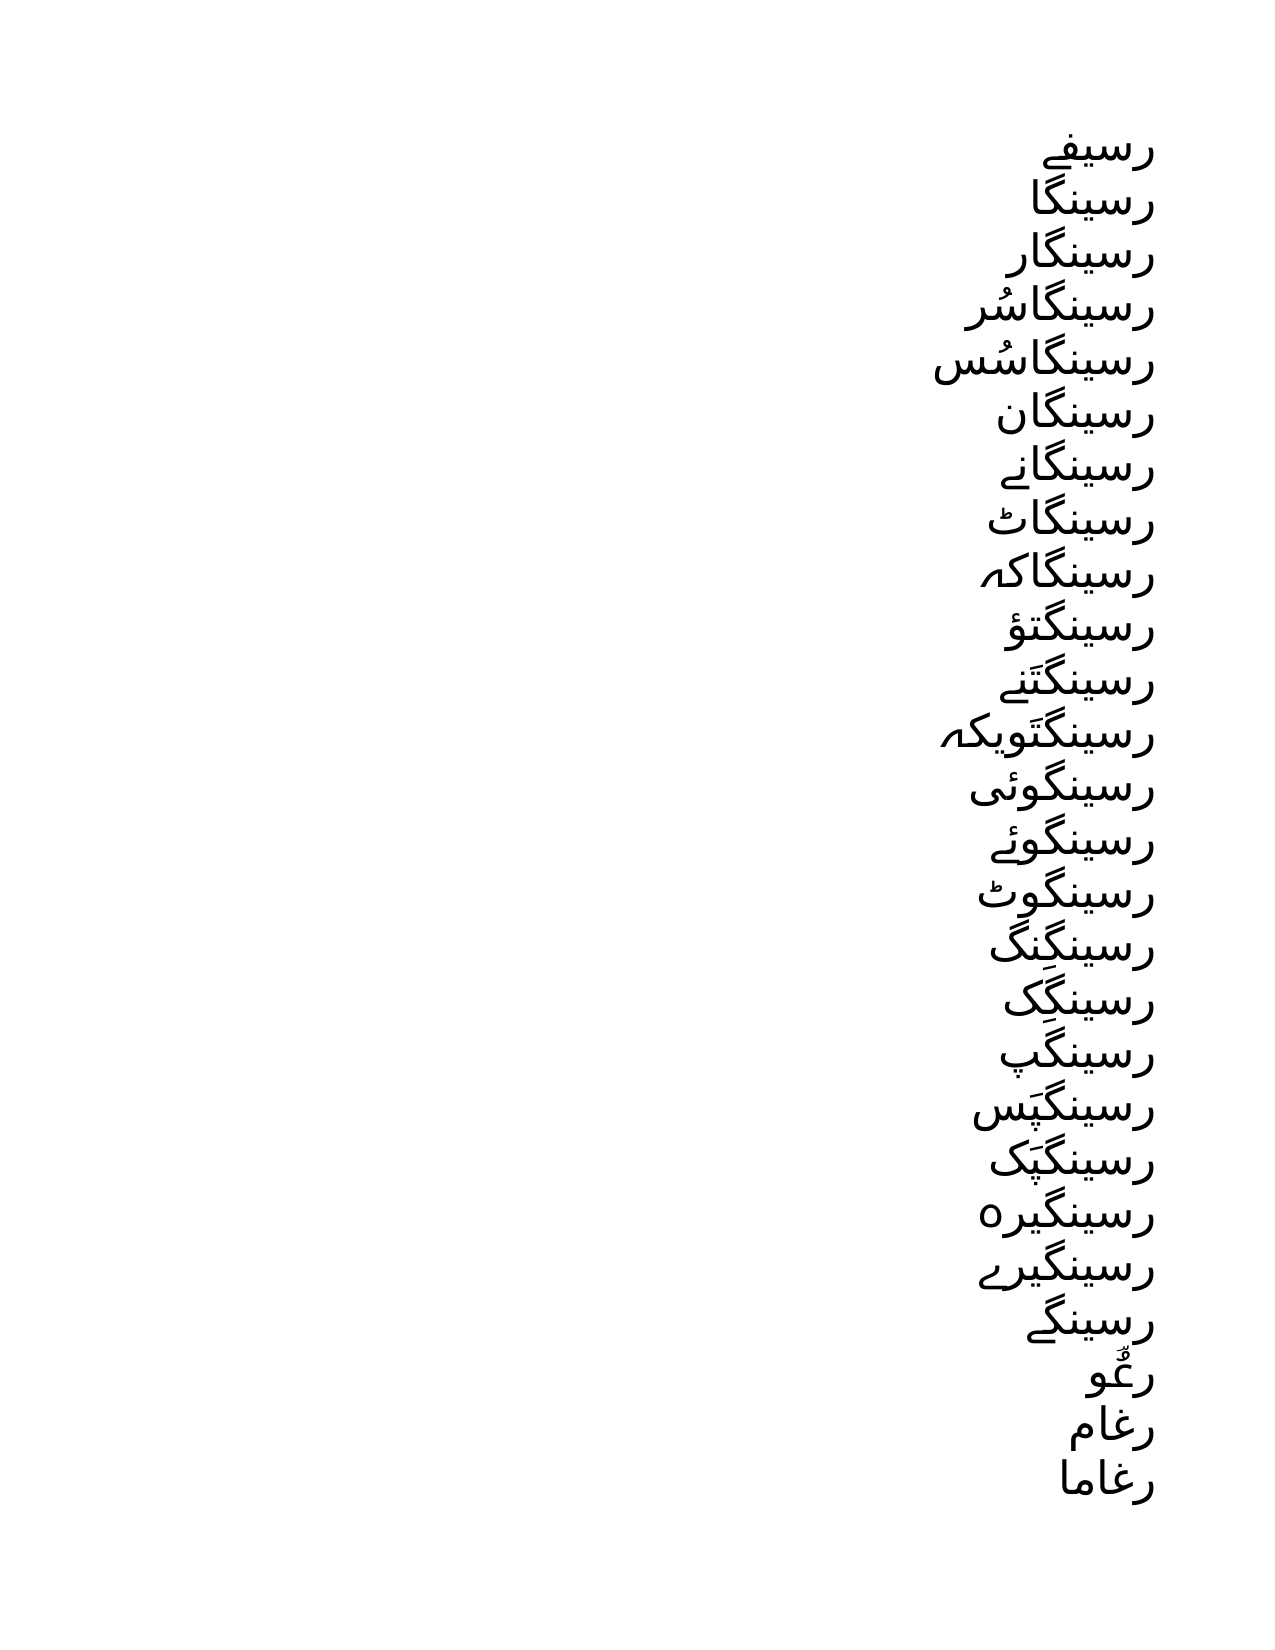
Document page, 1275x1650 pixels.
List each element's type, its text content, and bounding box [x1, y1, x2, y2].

text رسینگیرے [118, 1238, 1157, 1291]
text رسینگار [118, 225, 1157, 278]
text رسینگوٹ [118, 865, 1157, 918]
text رسینگپَک [118, 1131, 1157, 1185]
text رسینگاٹ [118, 491, 1157, 545]
text رسینگِک [118, 971, 1157, 1025]
text رسینگاکہ [118, 545, 1157, 598]
text رسیفے [118, 118, 1157, 171]
text رسینگیرہ [118, 1185, 1157, 1238]
text رسینگتؤ [118, 598, 1157, 651]
text رسینگتَنے [118, 651, 1157, 705]
text رسینگاسُس [118, 331, 1157, 385]
text رسینگپ [118, 1025, 1157, 1078]
text رسینگوئی [118, 758, 1157, 811]
text رسینگا [118, 171, 1157, 225]
text رغام [118, 1398, 1157, 1451]
text رسینگپَس [118, 1078, 1157, 1131]
text رسینگے [118, 1291, 1157, 1345]
text رسینگتَویکہ [118, 705, 1157, 758]
text رسینگوئے [118, 811, 1157, 865]
text رسینگانے [118, 438, 1157, 491]
text رسینگان [118, 385, 1157, 438]
text رسینگِنگ [118, 918, 1157, 971]
text رغاما [118, 1451, 1157, 1505]
text رعُؔو [118, 1345, 1157, 1398]
text رسینگاسُر [118, 278, 1157, 331]
